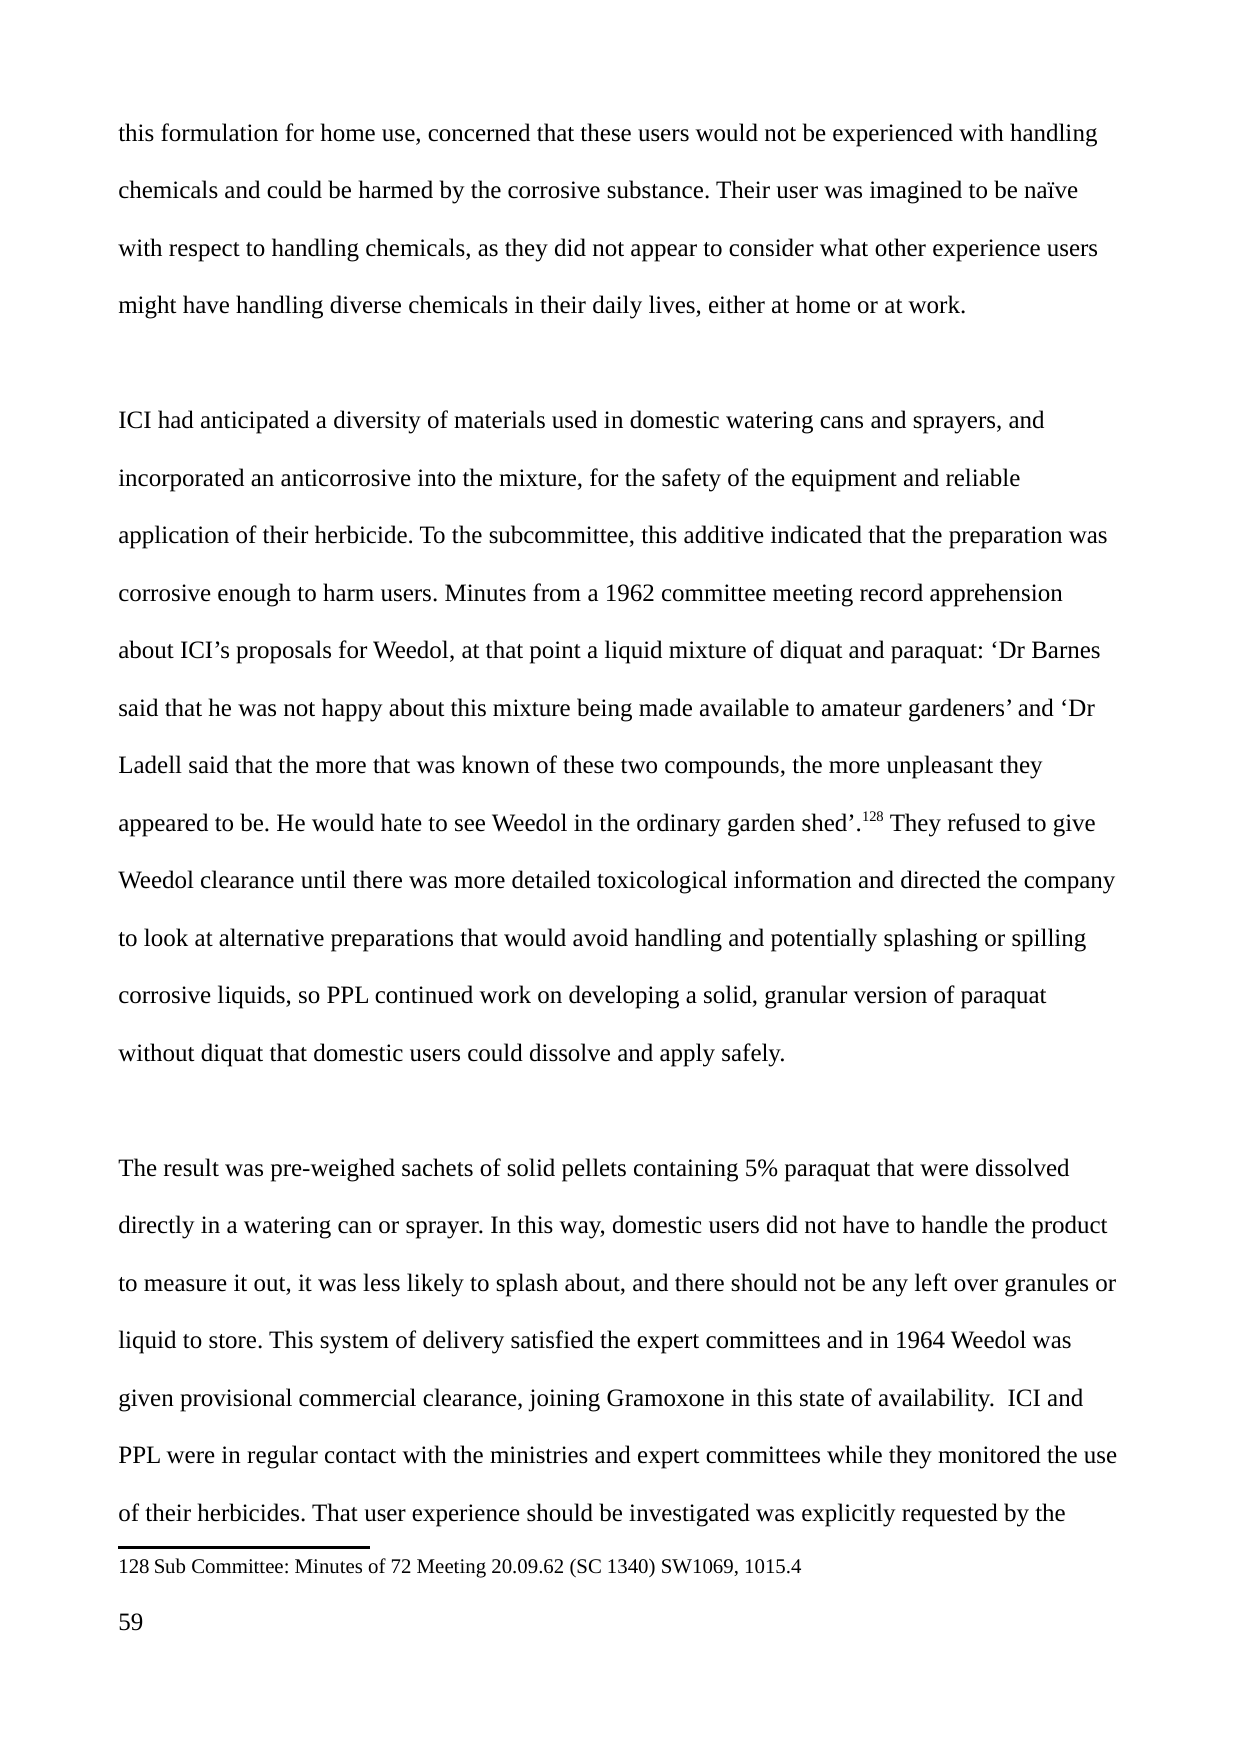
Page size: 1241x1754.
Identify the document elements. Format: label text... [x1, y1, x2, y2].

text this formulation for home use, concerned that these users would not be experienced with handling chemicals and could be harmed by the corrosive substance. Their user was imagined to be naïve with respect to handling chemicals, as they did not appear to consider what other experience users might have handling diverse chemicals in their daily lives, either at home or at work. [118, 118, 1122, 319]
text Sub Committee: Minutes of 72 Meeting 20.09.62 (SC 1340) SW1069, 1015.4 [118, 1553, 1122, 1578]
text The result was pre-weighed sachets of solid pellets containing 5% paraquat that were dissolved directly in a watering can or sprayer. In this way, domestic users did not have to handle the product to measure it out, it was less likely to splash about, and there should not be any left over granules or liquid to store. This system of delivery satisfied the expert committees and in 1964 Weedol was given provisional commercial clearance, joining Gramoxone in this state of availability. ICI and PPL were in regular contact with the ministries and expert committees while they monitored the use of their herbicides. That user experience should be investigated was explicitly requested by the [118, 1153, 1122, 1527]
text ICI had anticipated a diversity of materials used in domestic watering cans and sprayers, and incorporated an anticorrosive into the mixture, for the safety of the equipment and reliable application of their herbicide. To the subcommittee, this additive indicated that the preparation was corrosive enough to harm users. Minutes from a 1962 committee meeting record apprehension about ICI’s proposals for Weedol, at that point a liquid mixture of diquat and paraquat: ‘Dr Barnes said that he was not happy about this mixture being made available to amateur gardeners’ and ‘Dr Ladell said that the more that was known of these two compounds, the more unpleasant they appeared to be. He would hate to see Weedol in the ordinary garden shed’. They refused to give Weedol clearance until there was more detailed toxicological information and directed the company to look at alternative preparations that would avoid handling and potentially splashing or spilling corrosive liquids, so PPL continued work on developing a solid, granular version of paraquat without diquat that domestic users could dissolve and apply safely. [118, 406, 1122, 1067]
